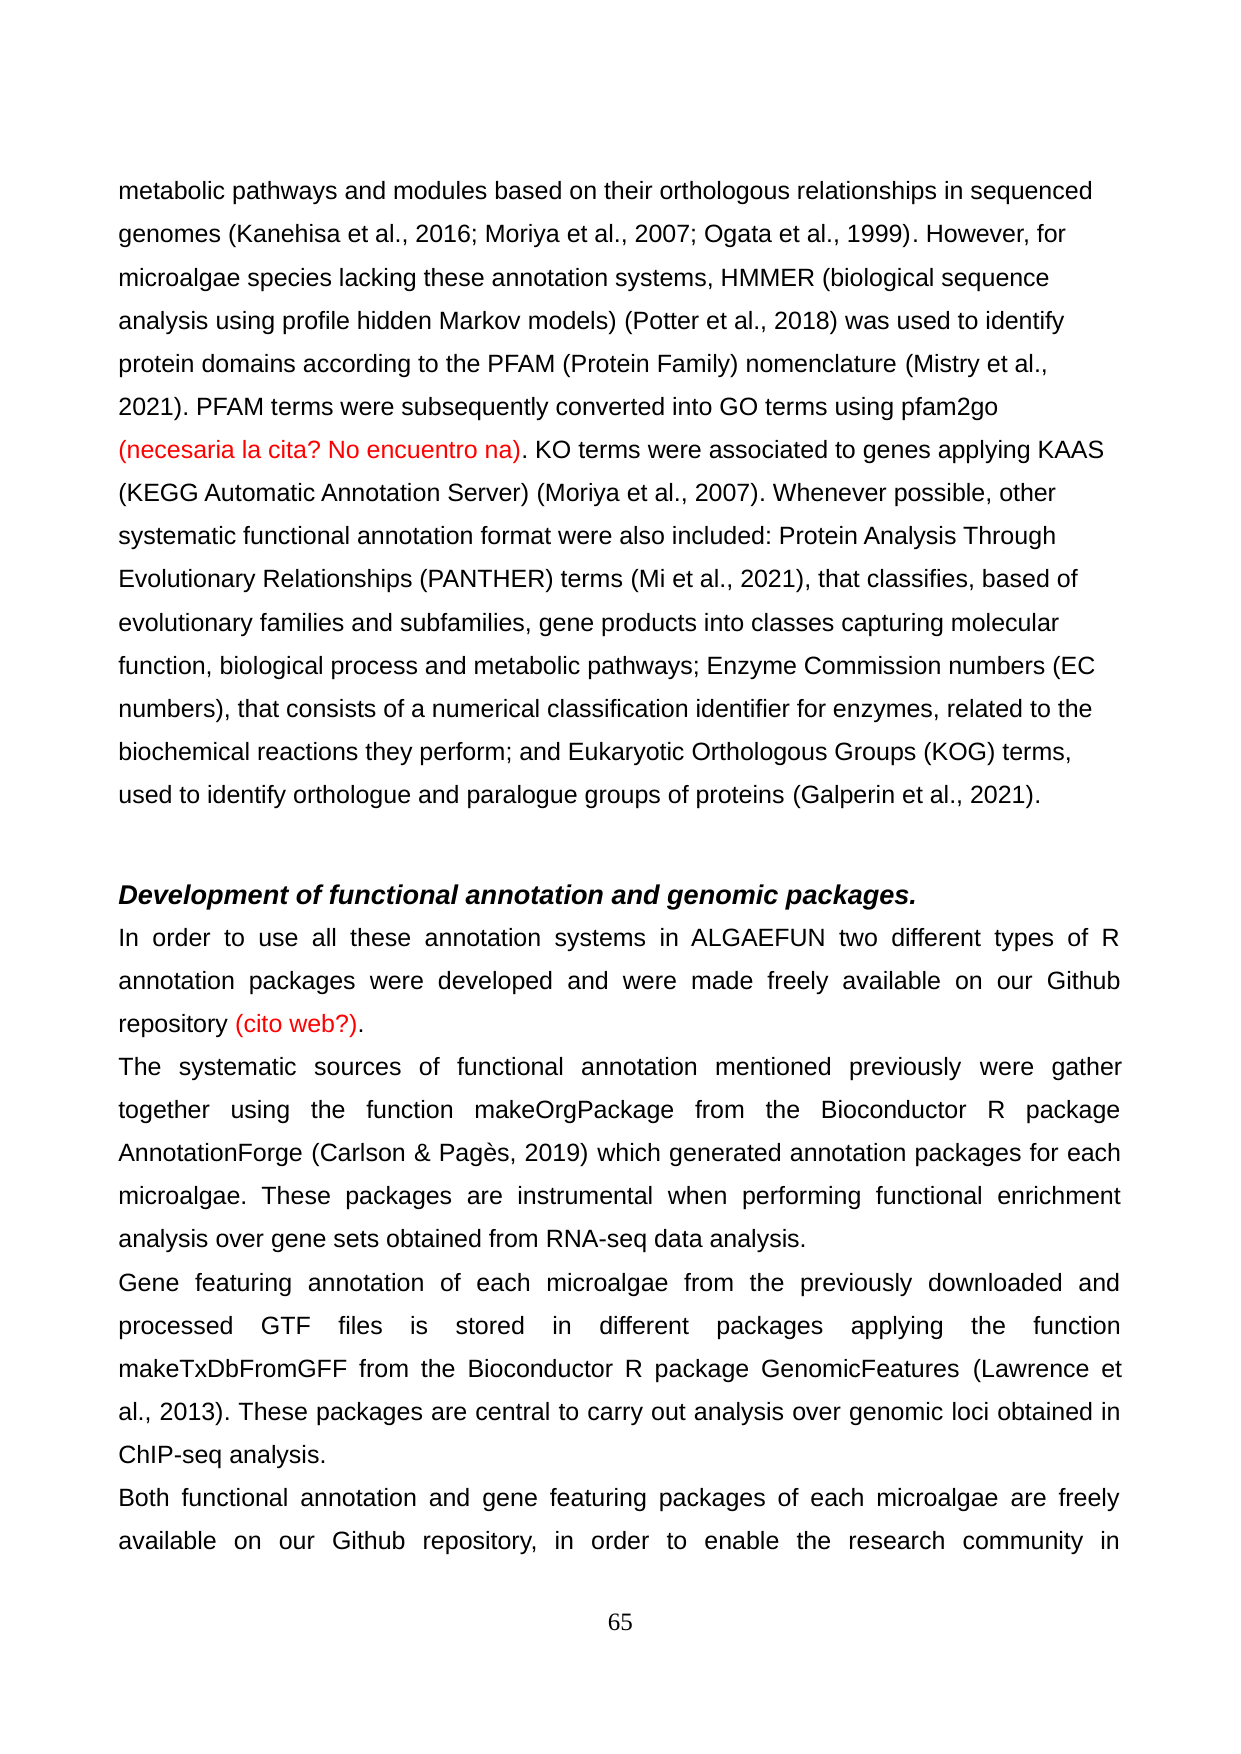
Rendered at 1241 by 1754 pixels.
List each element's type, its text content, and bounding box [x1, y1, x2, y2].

text In order to use all these annotation systems in ALGAEFUN two different types of R annotation packages were developed and were made freely available on our Github repository (cito web?). [118, 923, 1122, 1038]
subtitle Development of functional annotation and genomic packages. [118, 879, 1122, 910]
text metabolic pathways and modules based on their orthologous relationships in sequenced genomes (Kanehisa et al., 2016; Moriya et al., 2007; Ogata et al., 1999)⁠. However, for microalgae species lacking these annotation systems, HMMER (biological sequence analysis using profile hidden Markov models) (Potter et al., 2018)⁠ was used to identify protein domains according to the PFAM (Protein Family) nomenclature (Mistry et al., 2021)⁠. PFAM terms were subsequently converted into GO terms using pfam2go (necesaria la cita? No encuentro na). KO terms were associated to genes applying KAAS (KEGG Automatic Annotation Server) (Moriya et al., 2007)⁠. Whenever possible, other systematic functional annotation format were also included: Protein Analysis Through Evolutionary Relationships (PANTHER) terms (Mi et al., 2021)⁠, that classifies, based of evolutionary families and subfamilies, gene products into classes capturing molecular function, biological process and metabolic pathways; Enzyme Commission numbers (EC numbers), that consists of a numerical classification identifier for enzymes, related to the biochemical reactions they perform; and Eukaryotic Orthologous Groups (KOG) terms, used to identify orthologue and paralogue groups of proteins (Galperin et al., 2021)⁠. [118, 176, 1122, 809]
text Gene featuring annotation of each microalgae from the previously downloaded and processed GTF files is stored in different packages applying the function makeTxDbFromGFF from the Bioconductor R package GenomicFeatures (Lawrence et al., 2013)⁠. These packages are central to carry out analysis over genomic loci obtained in ChIP-seq analysis. [118, 1268, 1122, 1469]
text The systematic sources of functional annotation mentioned previously were gather together using the function makeOrgPackage from the Bioconductor R package AnnotationForge (Carlson & Pagès, 2019)⁠ which generated annotation packages for each microalgae. These packages are instrumental when performing functional enrichment analysis over gene sets obtained from RNA-seq data analysis. [118, 1052, 1122, 1253]
text Both functional annotation and gene featuring packages of each microalgae are freely available on our Github repository, in order to enable the research community in [118, 1483, 1122, 1555]
